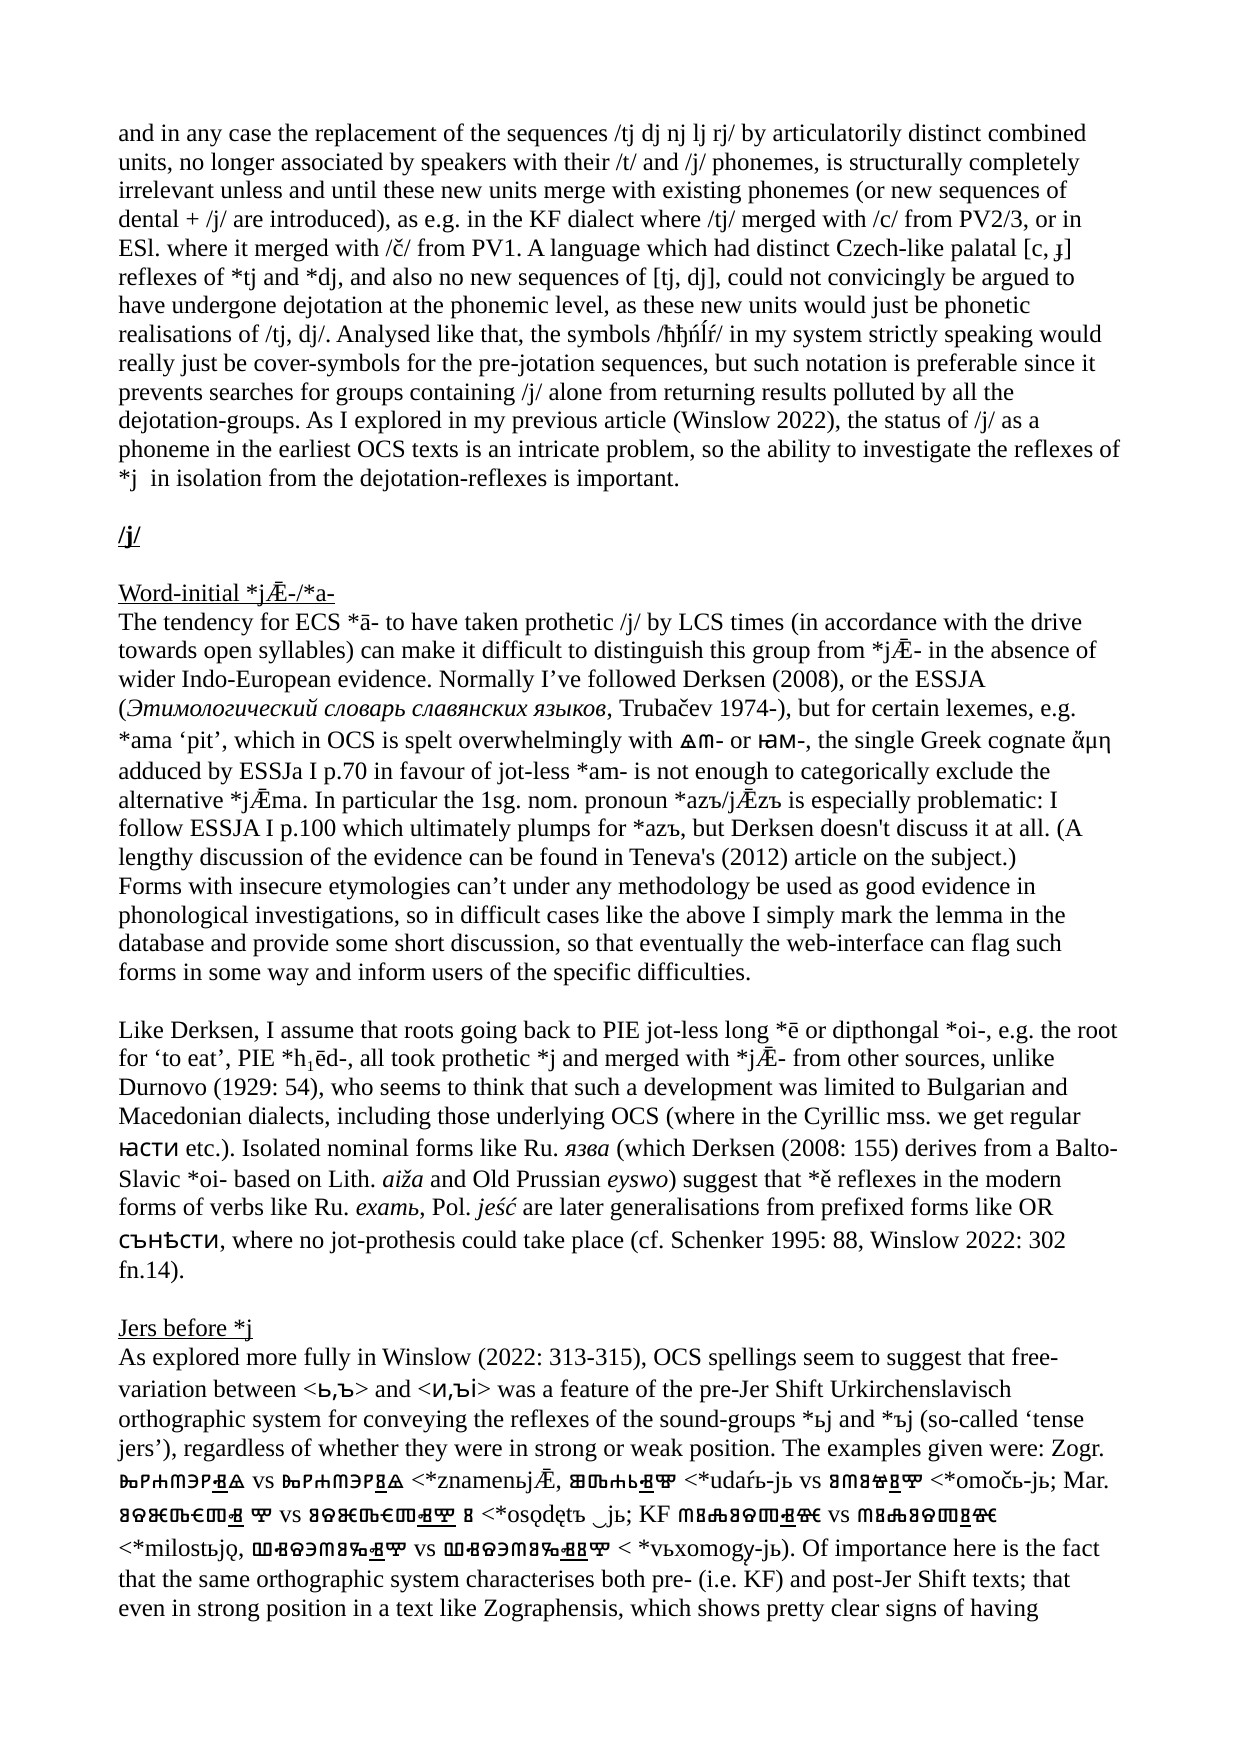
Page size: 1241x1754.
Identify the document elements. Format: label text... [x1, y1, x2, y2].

text Jers before *j [118, 1313, 1122, 1342]
text Forms with insecure etymologies can’t under any methodology be used as good evidence in phonological investigations, so in difficult cases like the above I simply mark the lemma in the database and provide some short discussion, so that eventually the web-interface can flag such forms in some way and inform users of the specific difficulties. [118, 871, 1122, 986]
text and in any case the replacement of the sequences /tj dj nj lj rj/ by articulatorily distinct combined units, no longer associated by speakers with their /t/ and /j/ phonemes, is structurally completely irrelevant unless and until these new units merge with existing phonemes (or new sequences of dental + /j/ are introduced), as e.g. in the KF dialect where /tj/ merged with /c/ from PV2/3, or in ESl. where it merged with /č/ from PV1. A language which had distinct Czech-like palatal [c, ɟ] reflexes of *tj and *dj, and also no new sequences of [tj, dj], could not convicingly be argued to have undergone dejotation at the phonemic level, as these new units would just be phonetic realisations of /tj, dj/. Analysed like that, the symbols /ћђńĺŕ/ in my system strictly speaking would really just be cover-symbols for the pre-jotation sequences, but such notation is preferable since it prevents searches for groups containing /j/ alone from returning results polluted by all the dejotation-groups. As I explored in my previous article (Winslow 2022), the status of /j/ as a phoneme in the earliest OCS texts is an intricate problem, so the ability to investigate the reflexes of *j in isolation from the dejotation-reflexes is important. [118, 118, 1122, 492]
text /j/ [118, 521, 1122, 549]
text As explored more fully in Winslow (2022: 313-315), OCS spellings seem to suggest that free-variation between <ь,ъ> and <и,ъі> was a feature of the pre-Jer Shift Urkirchenslavisch orthographic system for conveying the reflexes of the sound-groups *ьj and *ъj (so-called ‘tense jers’), regardless of whether they were in strong or weak position. The examples given were: Zogr. ⰸⱀⰰⰿⰵⱀⱐⱑ vs ⰸⱀⰰⰿⰵⱀⰻⱑ <*znamenьjǢ, ⱆⰴⰰⱃⱐⰺ <*udaŕь-jь vs ⱁⰿⱁⱍⰻⰹ <*omočь-jь; Mar. ⱁⱄⱘⰴⱔⱅⱏ ⰹ vs ⱁⱄⱘⰴⱔⱅⱏⰹ ⰻ <*osǫdętъ ‿jь; KF ⰿⰻⰾⱁⱄⱅⱐⱙ vs ⰿⰻⰾⱁⱄⱅⰻⱙ <*milostьjǫ, ⰲⱐⱄⰵⰿⱁⰳⱏⰹ vs ⰲⱐⱄⰵⰿⱁⰳⱏⰻⰹ < *vьxomogy̨-jь). Of importance here is the fact that the same orthographic system characterises both pre- (i.e. KF) and post-Jer Shift texts; that even in strong position in a text like Zographensis, which shows pretty clear signs of having [118, 1342, 1122, 1622]
text Word-initial *jǢ‑/*a‑ [118, 578, 1122, 607]
text Like Derksen, I assume that roots going back to PIE jot-less long *ē or dipthongal *oi-, e.g. the root for ‘to eat’, PIE *h₁ēd‑, all took prothetic *j and merged with *jǢ‑ from other sources, unlike Durnovo (1929: 54), who seems to think that such a development was limited to Bulgarian and Macedonian dialects, including those underlying OCS (where in the Cyrillic mss. we get regular ꙗсти etc.). Isolated nominal forms like Ru. язва (which Derksen (2008: 155) derives from a Balto-Slavic *oi‑ based on Lith. aiža and Old Prussian eyswo) suggest that *ě reflexes in the modern forms of verbs like Ru. ехать, Pol. jeść are later generalisations from prefixed forms like OR сънѣсти, where no jot-prothesis could take place (cf. Schenker 1995: 88, Winslow 2022: 302 fn.14). [118, 1015, 1122, 1284]
text The tendency for ECS *ā- to have taken prothetic /j/ by LCS times (in accordance with the drive towards open syllables) can make it difficult to distinguish this group from *jǢ‑ in the absence of wider Indo-European evidence. Normally I’ve followed Derksen (2008), or the ESSJA (Этимологический словарь славянских языков, Trubačev 1974-), but for certain lexemes, e.g. *ama ‘pit’, which in OCS is spelt overwhelmingly with ⱑⰿ‑ or ꙗм‑, the single Greek cognate ἄμη adduced by ESSJa I p.70 in favour of jot-less *am- is not enough to categorically exclude the alternative *jǢma. In particular the 1sg. nom. pronoun *azъ/jǢzъ is especially problematic: I follow ESSJA I p.100 which ultimately plumps for *azъ, but Derksen doesn't discuss it at all. (A lengthy discussion of the evidence can be found in Teneva's (2012) article on the subject.) [118, 607, 1122, 871]
